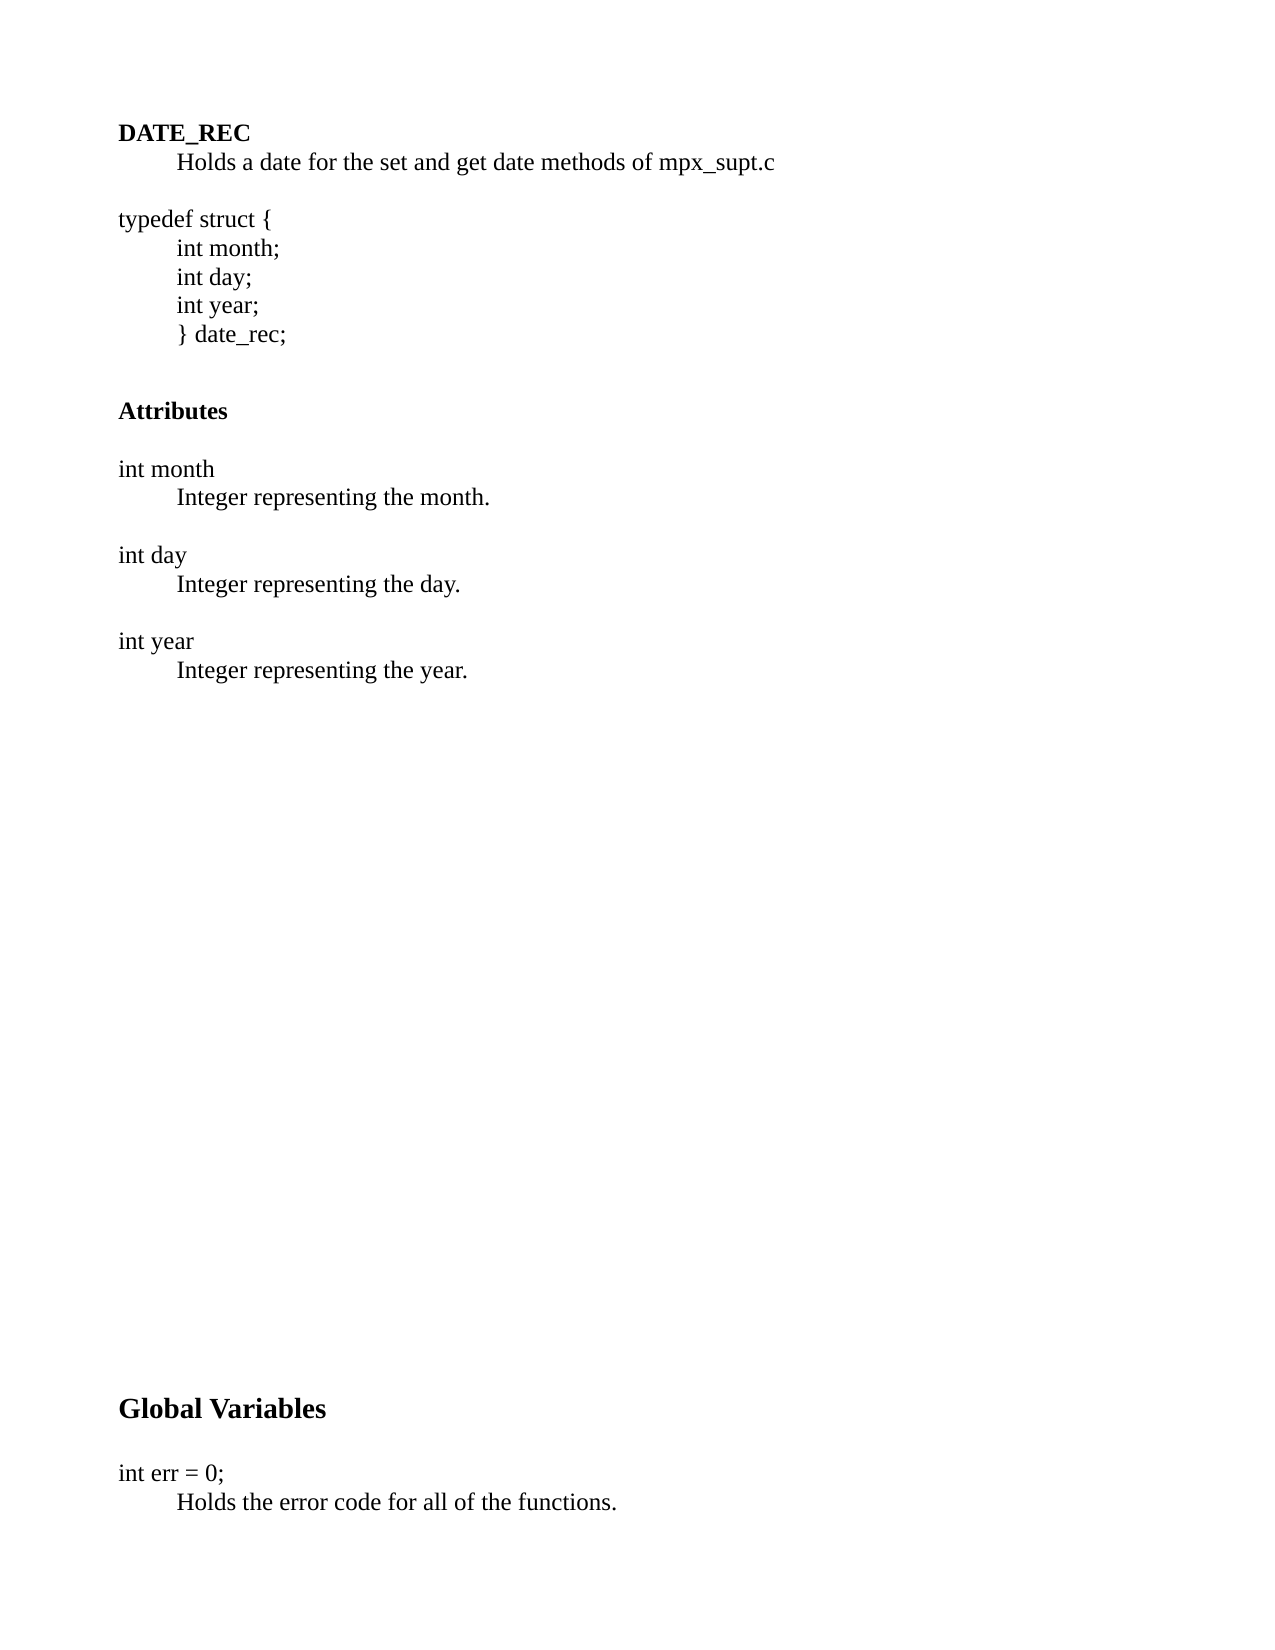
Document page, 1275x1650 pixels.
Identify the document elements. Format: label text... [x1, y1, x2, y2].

text Attributes [118, 396, 1157, 425]
text int year [118, 626, 1157, 655]
text Holds a date for the set and get date methods of mpx_supt.c [118, 147, 1157, 176]
text } date_rec; [118, 319, 1157, 348]
text Integer representing the day. [118, 569, 1157, 597]
text Integer representing the month. [118, 482, 1157, 511]
text Integer representing the year. [118, 655, 1157, 684]
text Global Variables [118, 1391, 1157, 1424]
text DATE_REC [118, 118, 1157, 147]
text int err = 0; [118, 1458, 1157, 1487]
text int month [118, 454, 1157, 482]
text int day; [118, 262, 1157, 291]
text Holds the error code for all of the functions. [118, 1487, 1157, 1516]
text typedef struct { [118, 204, 1157, 233]
text int month; [118, 233, 1157, 262]
text int day [118, 540, 1157, 569]
text int year; [118, 291, 1157, 319]
